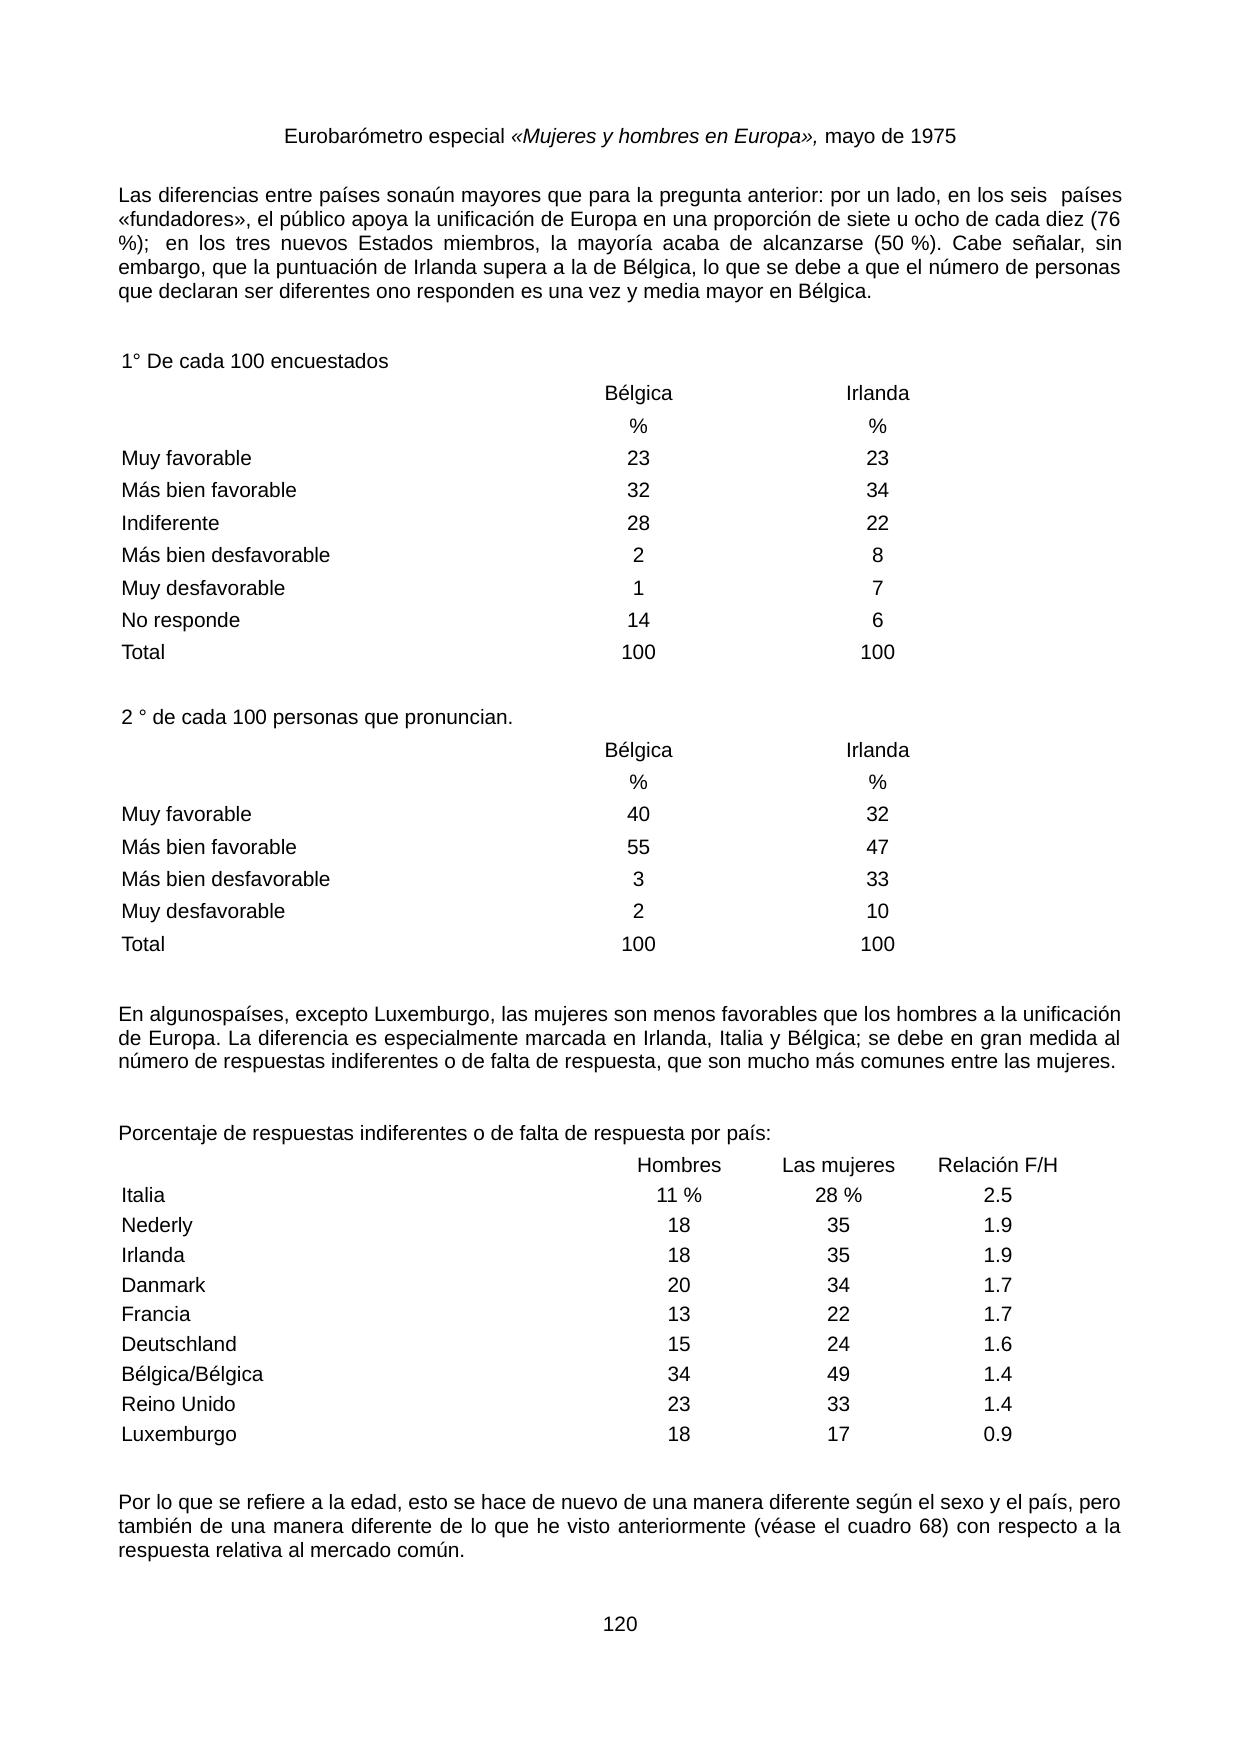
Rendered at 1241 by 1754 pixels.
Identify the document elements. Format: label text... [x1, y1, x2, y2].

table_cell 13 [596, 1299, 762, 1329]
table_cell Más bien desfavorable [118, 863, 532, 895]
table_cell 22 [745, 506, 1010, 539]
table_cell 2,5 [915, 1180, 1081, 1210]
table_cell 1,4 [915, 1359, 1081, 1389]
table_cell 18 [596, 1419, 762, 1448]
table_cell 24 [762, 1329, 915, 1359]
table_cell 2 ° de cada 100 personas que pronuncian. [118, 701, 532, 733]
table_cell % [532, 409, 745, 442]
table_cell 20 [596, 1270, 762, 1299]
table_cell 100 [532, 928, 745, 960]
table_cell 10 [745, 895, 1010, 928]
text Las diferencias entre países sonaún mayores que para la pregunta anterior: por un lado, en los seis países «fundadores», el público apoya la unificación de Europa en una proporción de siete u ocho de cada diez (76 %); en los tres nuevos Estados miembros, la mayoría acaba de alcanzarse (50 %). Cabe señalar, sin embargo, que la puntuación de Irlanda supera a la de Bélgica, lo que se debe a que el número de personas que declaran ser diferentes ono responden es una vez y media mayor en Bélgica. [118, 183, 1122, 303]
table_cell 8 [745, 539, 1010, 571]
table_cell 100 [745, 928, 1010, 960]
table_cell 34 [745, 474, 1010, 506]
table_cell Bélgica [532, 377, 745, 409]
table_cell 17 [762, 1419, 915, 1448]
table_cell Muy favorable [118, 442, 532, 474]
table_cell 14 [532, 604, 745, 636]
table_cell 1,9 [915, 1240, 1081, 1269]
table_cell 22 [762, 1299, 915, 1329]
table_cell Bélgica [532, 733, 745, 766]
table_cell Francia [118, 1299, 596, 1329]
table_cell [118, 669, 532, 701]
table_cell Irlanda [118, 1240, 596, 1269]
table_cell 18 [596, 1240, 762, 1269]
table_cell 1 [532, 571, 745, 604]
table_cell 2 [532, 895, 745, 928]
table_header 1° De cada 100 encuestados [118, 345, 1010, 377]
table_cell 1,7 [915, 1299, 1081, 1329]
table_cell 2 [532, 539, 745, 571]
table_cell 23 [532, 442, 745, 474]
table_cell 0,9 [915, 1419, 1081, 1448]
table_cell 1,6 [915, 1329, 1081, 1359]
table_cell % [745, 409, 1010, 442]
table_cell [118, 766, 532, 798]
table_cell Deutschland [118, 1329, 596, 1359]
table_cell Irlanda [745, 377, 1010, 409]
table_cell 34 [762, 1270, 915, 1299]
table_cell % [745, 766, 1010, 798]
table_cell 100 [532, 636, 745, 668]
table_cell 3 [532, 863, 745, 895]
table_header Relación F/H [915, 1150, 1081, 1180]
table_cell 1,4 [915, 1389, 1081, 1418]
table_cell 33 [745, 863, 1010, 895]
table_cell 23 [745, 442, 1010, 474]
table_header Hombres [596, 1150, 762, 1180]
text Por lo que se refiere a la edad, esto se hace de nuevo de una manera diferente según el sexo y el país, pero también de una manera diferente de lo que he visto anteriormente (véase el cuadro 68) con respecto a la respuesta relativa al mercado común. [118, 1490, 1122, 1562]
table_header Las mujeres [762, 1150, 915, 1180]
table_cell 28 % [762, 1180, 915, 1210]
table_cell 32 [745, 798, 1010, 830]
table_cell 47 [745, 830, 1010, 863]
table_cell 35 [762, 1240, 915, 1269]
table_cell Luxemburgo [118, 1419, 596, 1448]
table_cell [532, 701, 745, 733]
text Porcentaje de respuestas indiferentes o de falta de respuesta por país: [118, 1121, 1122, 1144]
table_cell 28 [532, 506, 745, 539]
table_cell Bélgica/Bélgica [118, 1359, 596, 1389]
table_cell 55 [532, 830, 745, 863]
table_cell 40 [532, 798, 745, 830]
table_cell 1,9 [915, 1210, 1081, 1240]
table_cell [118, 377, 532, 409]
table_cell 35 [762, 1210, 915, 1240]
table_cell Italia [118, 1180, 596, 1210]
table_cell Más bien favorable [118, 830, 532, 863]
table_cell Nederly [118, 1210, 596, 1240]
table_cell [745, 701, 1010, 733]
table_cell [118, 409, 532, 442]
table_cell Total [118, 636, 532, 668]
table_cell 6 [745, 604, 1010, 636]
table_header [118, 1150, 596, 1180]
table_cell % [532, 766, 745, 798]
table_cell Danmark [118, 1270, 596, 1299]
table_cell 34 [596, 1359, 762, 1389]
table_cell Total [118, 928, 532, 960]
table_cell Muy desfavorable [118, 895, 532, 928]
table_cell Irlanda [745, 733, 1010, 766]
table_cell Más bien favorable [118, 474, 532, 506]
table_cell [532, 669, 745, 701]
table_cell No responde [118, 604, 532, 636]
table_cell [745, 669, 1010, 701]
table_cell 33 [762, 1389, 915, 1418]
table_cell Muy desfavorable [118, 571, 532, 604]
table_cell Más bien desfavorable [118, 539, 532, 571]
table_cell 11 % [596, 1180, 762, 1210]
table_cell Reino Unido [118, 1389, 596, 1418]
text En algunospaíses, excepto Luxemburgo, las mujeres son menos favorables que los hombres a la unificación de Europa. La diferencia es especialmente marcada en Irlanda, Italia y Bélgica; se debe en gran medida al número de respuestas indiferentes o de falta de respuesta, que son mucho más comunes entre las mujeres. [118, 1001, 1122, 1073]
table_cell 7 [745, 571, 1010, 604]
table_cell Indiferente [118, 506, 532, 539]
table_cell 49 [762, 1359, 915, 1389]
table_cell 15 [596, 1329, 762, 1359]
table_cell 23 [596, 1389, 762, 1418]
table_cell 1,7 [915, 1270, 1081, 1299]
table_cell [118, 733, 532, 766]
table_cell Muy favorable [118, 798, 532, 830]
table_cell 18 [596, 1210, 762, 1240]
table_cell 100 [745, 636, 1010, 668]
table_cell 32 [532, 474, 745, 506]
